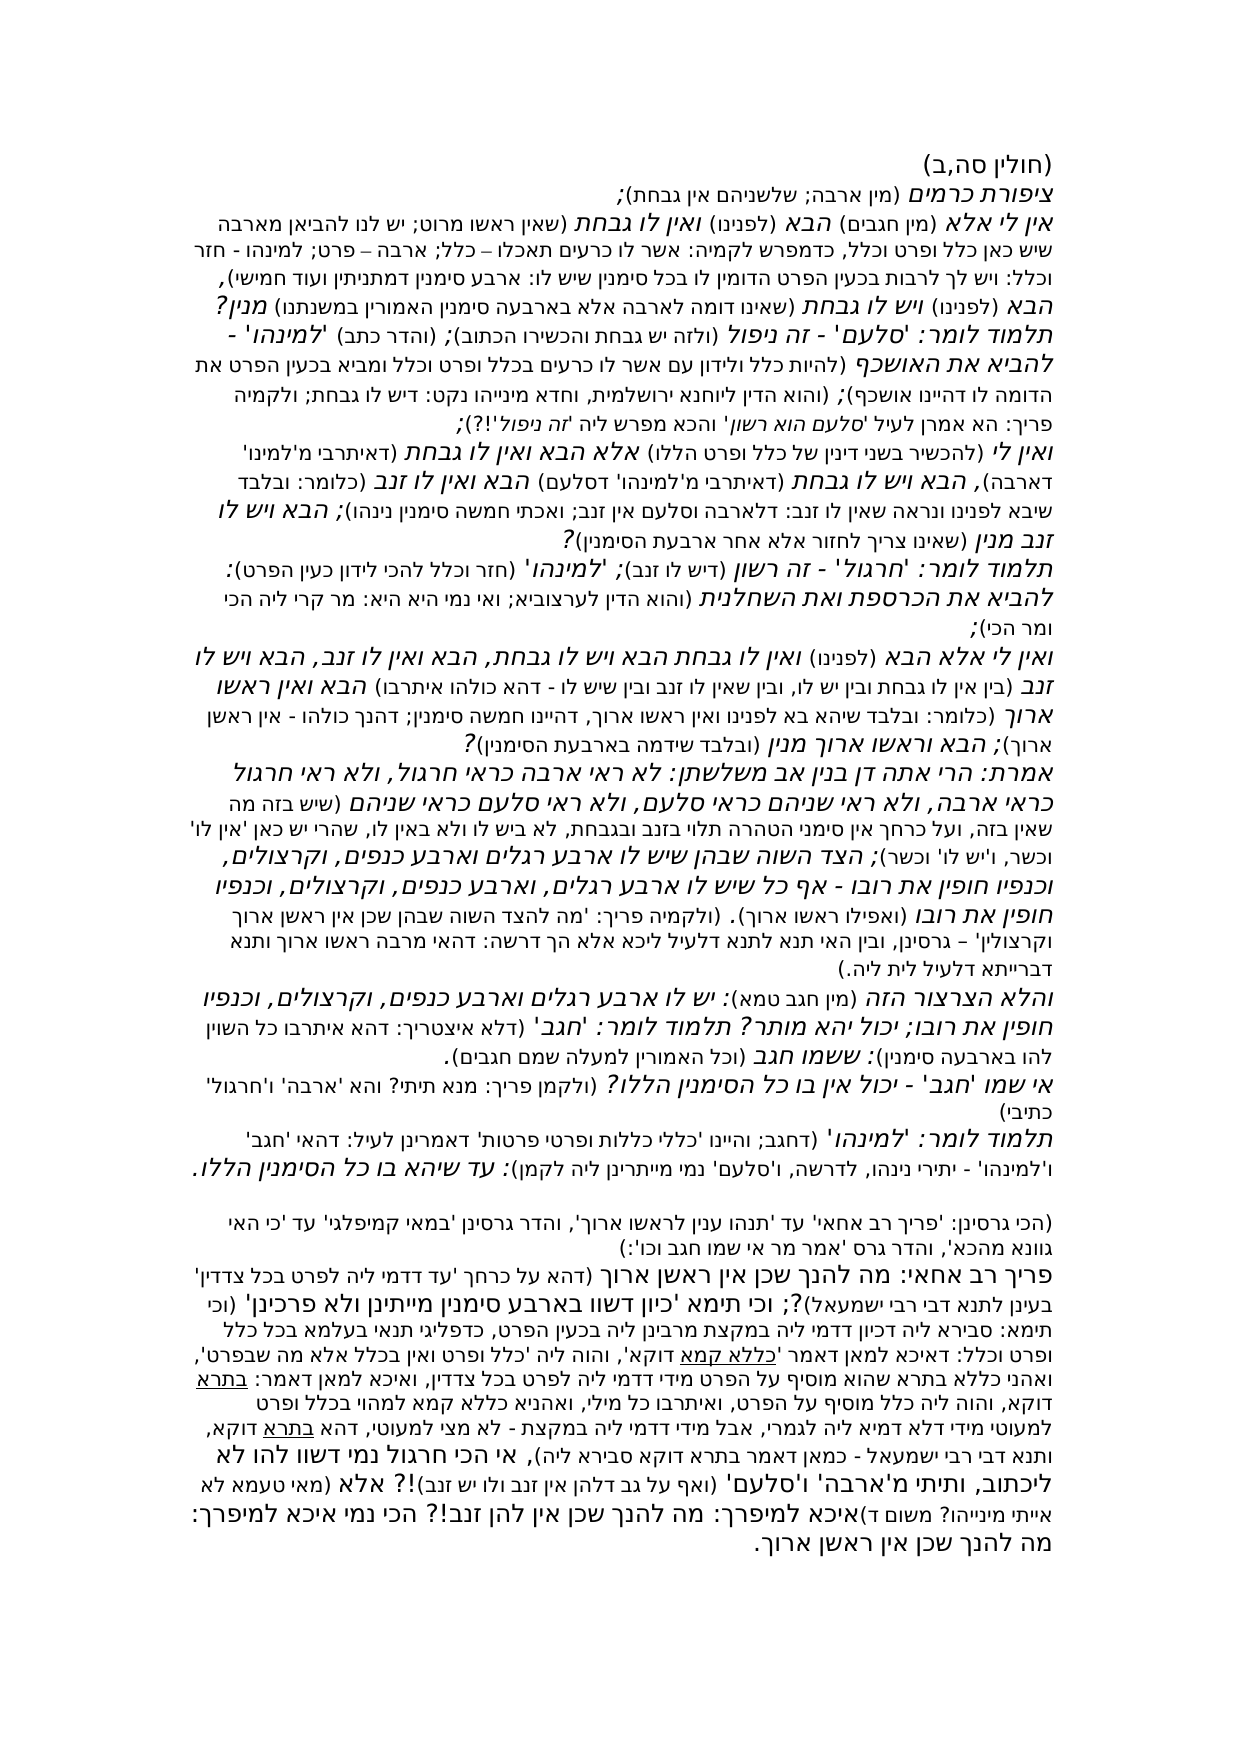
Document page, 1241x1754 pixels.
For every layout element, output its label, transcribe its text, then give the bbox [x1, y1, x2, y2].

text (חולין סה,ב) [187, 150, 1053, 179]
text תלמוד לומר: 'למינהו' (דחגב; והיינו 'כללי כללות ופרטי פרטות' דאמרינן לעיל: דהאי 'חגב' ו'למינהו' - יתירי נינהו, לדרשה, ו'סלעם' נמי מייתרינן ליה לקמן): עד שיהא בו כל הסימנין הללו. [187, 1124, 1053, 1182]
text (הכי גרסינן: 'פריך רב אחאי' עד 'תנהו ענין לראשו ארוך', והדר גרסינן 'במאי קמיפלגי' עד 'כי האי גוונא מהכא', והדר גרס 'אמר מר אי שמו חגב וכו':) [187, 1211, 1053, 1260]
text פריך רב אחאי: מה להנך שכן אין ראשן ארוך (דהא על כרחך 'עד דדמי ליה לפרט בכל צדדין' בעינן לתנא דבי רבי ישמעאל)?; וכי תימא 'כיון דשוו בארבע סימנין מייתינן ולא פרכינן' (וכי תימא: סבירא ליה דכיון דדמי ליה במקצת מרבינן ליה בכעין הפרט, כדפליגי תנאי בעלמא בכל כלל ופרט וכלל: דאיכא למאן דאמר 'כללא קמא דוקא', והוה ליה 'כלל ופרט ואין בכלל אלא מה שבפרט', ואהני כללא בתרא שהוא מוסיף על הפרט מידי דדמי ליה לפרט בכל צדדין, ואיכא למאן דאמר: בתרא דוקא, והוה ליה כלל מוסיף על הפרט, ואיתרבו כל מילי, ואהניא כללא קמא למהוי בכלל ופרט למעוטי מידי דלא דמיא ליה לגמרי, אבל מידי דדמי ליה במקצת - לא מצי למעוטי, דהא בתרא דוקא, ותנא דבי רבי ישמעאל - כמאן דאמר בתרא דוקא סבירא ליה), אי הכי חרגול נמי דשוו להו לא ליכתוב, ותיתי מ'ארבה' ו'סלעם' (ואף על גב דלהן אין זנב ולו יש זנב)!? אלא (מאי טעמא לא אייתי מינייהו? משום ד)איכא למיפרך: מה להנך שכן אין להן זנב!? הכי נמי איכא למיפרך: מה להנך שכן אין ראשן ארוך. [187, 1260, 1053, 1557]
text אמרת: הרי אתה דן בנין אב משלשתן: לא ראי ארבה כראי חרגול, ולא ראי חרגול כראי ארבה, ולא ראי שניהם כראי סלעם, ולא ראי סלעם כראי שניהם (שיש בזה מה שאין בזה, ועל כרחך אין סימני הטהרה תלוי בזנב ובגבחת, לא ביש לו ולא באין לו, שהרי יש כאן 'אין לו' וכשר, ו'יש לו' וכשר); הצד השוה שבהן שיש לו ארבע רגלים וארבע כנפים, וקרצולים, וכנפיו חופין את רובו - אף כל שיש לו ארבע רגלים, וארבע כנפים, וקרצולים, וכנפיו חופין את רובו (ואפילו ראשו ארוך). (ולקמיה פריך: 'מה להצד השוה שבהן שכן אין ראשן ארוך וקרצולין' – גרסינן, ובין האי תנא לתנא דלעיל ליכא אלא הך דרשה: דהאי מרבה ראשו ארוך ותנא דברייתא דלעיל לית ליה.) [187, 759, 1053, 983]
text והלא הצרצור הזה (מין חגב טמא): יש לו ארבע רגלים וארבע כנפים, וקרצולים, וכנפיו חופין את רובו; יכול יהא מותר? תלמוד לומר: 'חגב' (דלא איצטריך: דהא איתרבו כל השוין להו בארבעה סימנין): ששמו חגב (וכל האמורין למעלה שמם חגבים). [187, 983, 1053, 1071]
text ציפורת כרמים (מין ארבה; שלשניהם אין גבחת); [187, 179, 1053, 208]
text אי שמו 'חגב' - יכול אין בו כל הסימנין הללו? (ולקמן פריך: מנא תיתי? והא 'ארבה' ו'חרגול' כתיבי) [187, 1071, 1053, 1124]
text ואין לי (להכשיר בשני דינין של כלל ופרט הללו) אלא הבא ואין לו גבחת (דאיתרבי מ'למינו' דארבה), הבא ויש לו גבחת (דאיתרבי מ'למינהו' דסלעם) הבא ואין לו זנב (כלומר: ובלבד שיבא לפנינו ונראה שאין לו זנב: דלארבה וסלעם אין זנב; ואכתי חמשה סימנין נינהו); הבא ויש לו זנב מנין (שאינו צריך לחזור אלא אחר ארבעת הסימנין)? [187, 437, 1053, 554]
text תלמוד לומר: 'סלעם' - זה ניפול (ולזה יש גבחת והכשירו הכתוב); (והדר כתב) 'למינהו' - להביא את האושכף (להיות כלל ולידון עם אשר לו כרעים בכלל ופרט וכלל ומביא בכעין הפרט את הדומה לו דהיינו אושכף); (והוא הדין ליוחנא ירושלמית, וחדא מינייהו נקט: דיש לו גבחת; ולקמיה פריך: הא אמרן לעיל 'סלעם הוא רשון' והכא מפרש ליה 'זה ניפול'!?); [187, 320, 1053, 437]
text ואין לי אלא הבא (לפנינו) ואין לו גבחת הבא ויש לו גבחת, הבא ואין לו זנב, הבא ויש לו זנב (בין אין לו גבחת ובין יש לו, ובין שאין לו זנב ובין שיש לו - דהא כולהו איתרבו) הבא ואין ראשו ארוך (כלומר: ובלבד שיהא בא לפנינו ואין ראשו ארוך, דהיינו חמשה סימנין; דהנך כולהו - אין ראשן ארוך); הבא וראשו ארוך מנין (ובלבד שידמה בארבעת הסימנין)? [187, 642, 1053, 759]
text אין לי אלא (מין חגבים) הבא (לפנינו) ואין לו גבחת (שאין ראשו מרוט; יש לנו להביאן מארבה שיש כאן כלל ופרט וכלל, כדמפרש לקמיה: אשר לו כרעים תאכלו – כלל; ארבה – פרט; למינהו - חזר וכלל: ויש לך לרבות בכעין הפרט הדומין לו בכל סימנין שיש לו: ארבע סימנין דמתניתין ועוד חמישי), הבא (לפנינו) ויש לו גבחת (שאינו דומה לארבה אלא בארבעה סימנין האמורין במשנתנו) מנין? [187, 208, 1053, 320]
text תלמוד לומר: 'חרגול' - זה רשון (דיש לו זנב); 'למינהו' (חזר וכלל להכי לידון כעין הפרט): להביא את הכרספת ואת השחלנית (והוא הדין לערצוביא; ואי נמי היא היא: מר קרי ליה הכי ומר הכי); [187, 554, 1053, 642]
